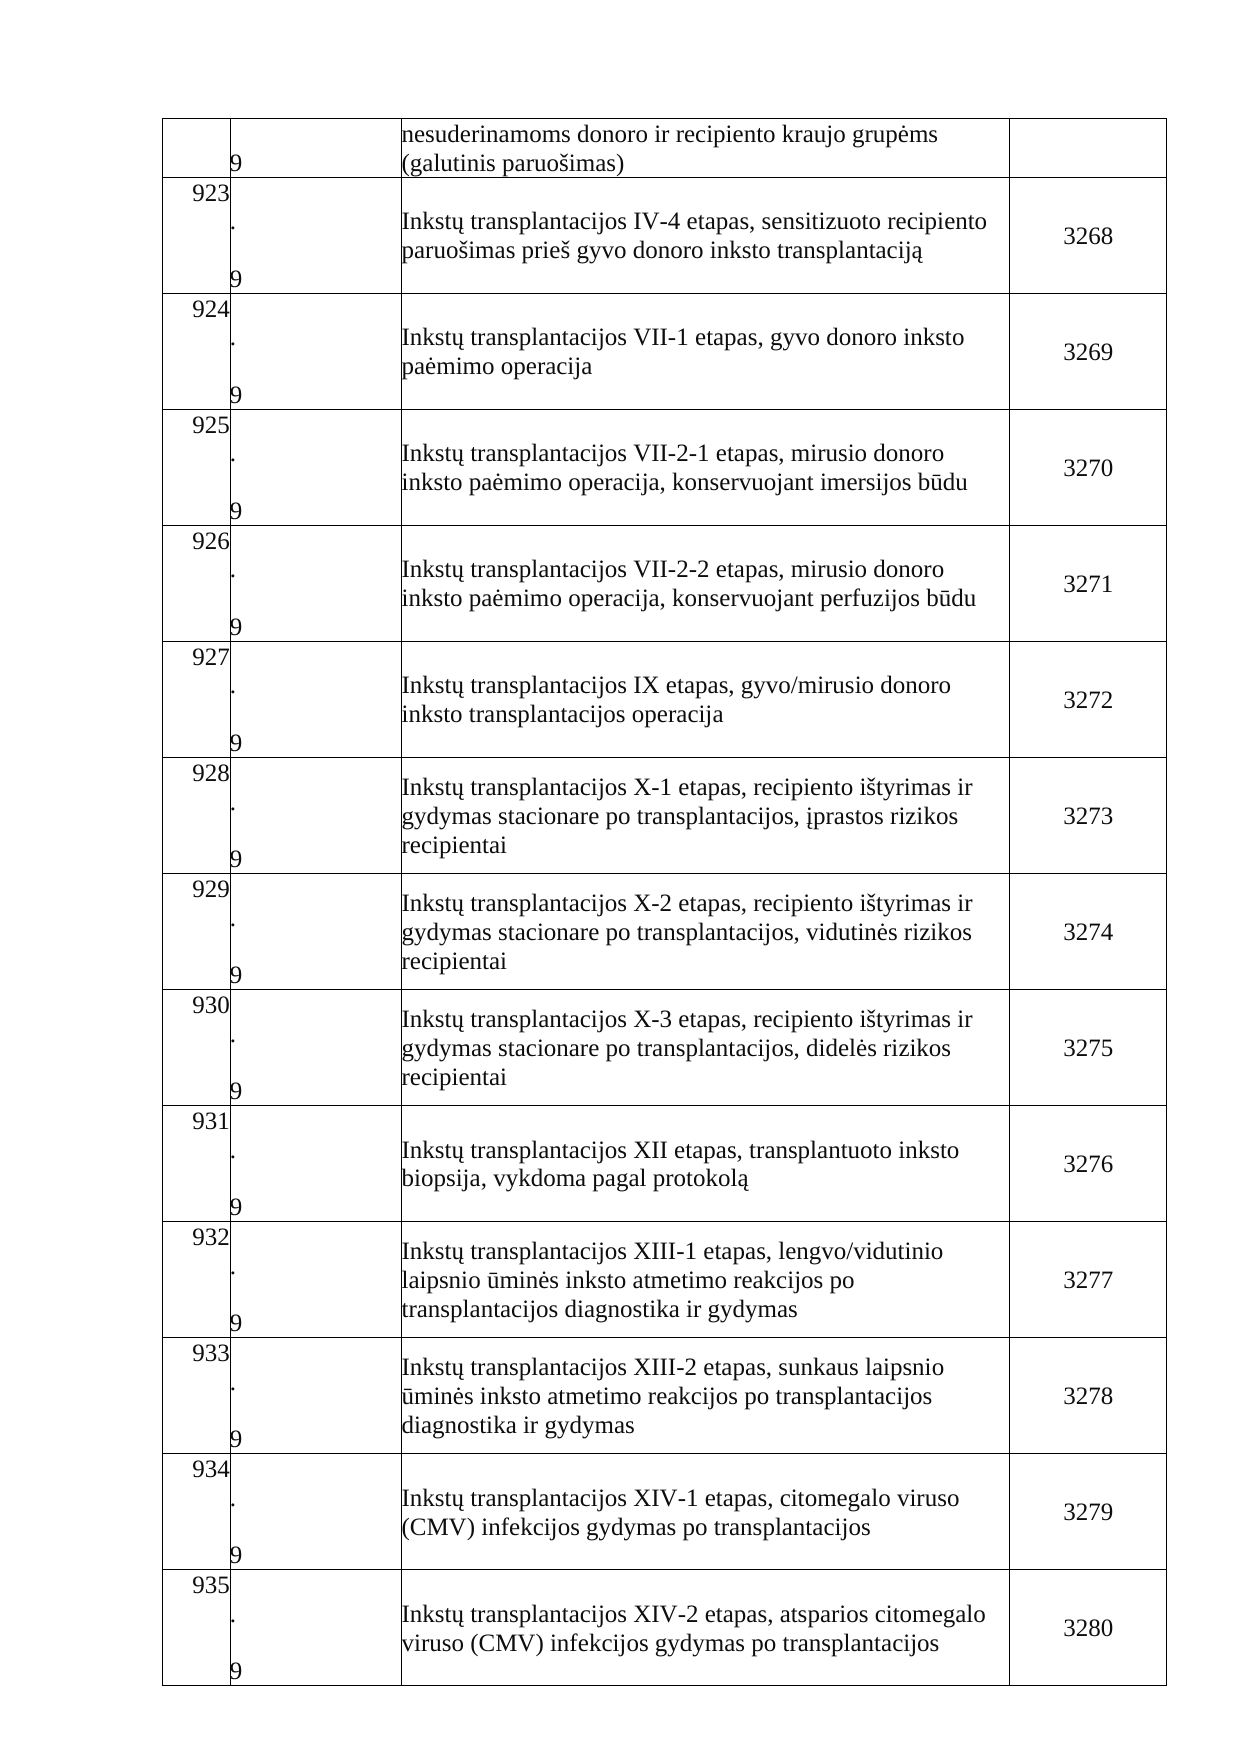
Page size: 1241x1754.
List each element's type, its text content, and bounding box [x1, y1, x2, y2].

table_cell 924. 9 [163, 294, 230, 409]
table_cell 934. 9 [163, 1454, 230, 1569]
table_cell [231, 1106, 401, 1221]
table_cell Inkstų transplantacijos XIII-2 etapas, sunkaus laipsnio ūminės inksto atmetimo reakcijos po transplantacijos diagnostika ir gydymas [402, 1338, 1009, 1453]
table_cell [232, 1548, 238, 1555]
table_cell [232, 852, 238, 859]
table_cell Inkstų transplantacijos VII-2-1 etapas, mirusio donoro inksto paėmimo operacija, konservuojant imersijos būdu [402, 410, 1009, 525]
table_cell 3275 [1010, 990, 1166, 1105]
table_cell [231, 860, 238, 866]
table_cell [232, 504, 238, 511]
table_cell 3278 [1010, 1338, 1166, 1453]
table_cell Inkstų transplantacijos IV-4 etapas, sensitizuoto recipiento paruošimas prieš gyvo donoro inksto transplantaciją [402, 178, 1009, 293]
table_cell [231, 164, 238, 170]
table_cell 926. 9 [163, 526, 230, 641]
table_cell [232, 1316, 238, 1323]
table_cell [231, 512, 238, 518]
table_cell Inkstų transplantacijos XIV-2 etapas, atsparios citomegalo viruso (CMV) infekcijos gydymas po transplantacijos [402, 1570, 1009, 1685]
table_cell nesuderinamoms donoro ir recipiento kraujo grupėms (galutinis paruošimas) [402, 119, 1009, 177]
table_cell 3280 [1010, 1570, 1166, 1685]
table_cell [231, 628, 238, 634]
table_cell [232, 156, 238, 163]
table_cell Inkstų transplantacijos X-3 etapas, recipiento ištyrimas ir gydymas stacionare po transplantacijos, didelės rizikos recipientai [402, 990, 1009, 1105]
table_cell [231, 1092, 238, 1098]
table_cell Inkstų transplantacijos VII-1 etapas, gyvo donoro inksto paėmimo operacija [402, 294, 1009, 409]
table_cell 3273 [1010, 758, 1166, 873]
table_cell Inkstų transplantacijos X-1 etapas, recipiento ištyrimas ir gydymas stacionare po transplantacijos, įprastos rizikos recipientai [402, 758, 1009, 873]
table_cell 932. 9 [163, 1222, 230, 1337]
table_cell 3276 [1010, 1106, 1166, 1221]
table_cell [232, 1432, 238, 1439]
table_cell [232, 736, 238, 743]
table_cell [231, 1454, 401, 1569]
table_cell 931. 9 [163, 1106, 230, 1221]
table_cell [232, 388, 238, 395]
table_cell 3268 [1010, 178, 1166, 293]
table_cell [1010, 119, 1166, 177]
table_cell Inkstų transplantacijos XIV-1 etapas, citomegalo viruso (CMV) infekcijos gydymas po transplantacijos [402, 1454, 1009, 1569]
table_cell [231, 642, 401, 757]
table_cell [231, 1440, 238, 1446]
table_cell 3272 [1010, 642, 1166, 757]
table_cell [231, 1208, 238, 1214]
table_cell Inkstų transplantacijos XIII-1 etapas, lengvo/vidutinio laipsnio ūminės inksto atmetimo reakcijos po transplantacijos diagnostika ir gydymas [402, 1222, 1009, 1337]
table_cell 3270 [1010, 410, 1166, 525]
table_cell 3271 [1010, 526, 1166, 641]
table_cell Inkstų transplantacijos VII-2-2 etapas, mirusio donoro inksto paėmimo operacija, konservuojant perfuzijos būdu [402, 526, 1009, 641]
table_cell [231, 410, 401, 525]
table_cell 933. 9 [163, 1338, 230, 1453]
table_cell 923. 9 [163, 178, 230, 293]
table_cell 922. 9 [163, 119, 230, 177]
table_cell Inkstų transplantacijos X-2 etapas, recipiento ištyrimas ir gydymas stacionare po transplantacijos, vidutinės rizikos recipientai [402, 874, 1009, 989]
table_cell 3274 [1010, 874, 1166, 989]
table_cell [231, 1570, 401, 1685]
table_cell 935. 9 [163, 1570, 230, 1685]
table_cell 3279 [1010, 1454, 1166, 1569]
table_cell [232, 1664, 238, 1671]
table_cell 929. 9 [163, 874, 230, 989]
table_cell [232, 1084, 238, 1091]
table_cell [232, 620, 238, 627]
table_cell [232, 968, 238, 975]
table_cell 927. 9 [163, 642, 230, 757]
table_cell [231, 1324, 238, 1330]
table_cell 930. 9 [163, 990, 230, 1105]
table_cell [231, 758, 401, 873]
table_cell [231, 280, 238, 286]
table_cell 3277 [1010, 1222, 1166, 1337]
table_cell [231, 976, 238, 982]
table_cell [231, 294, 401, 409]
table_cell [231, 396, 238, 402]
table_cell [231, 119, 401, 177]
table_cell [232, 272, 238, 279]
table_cell Inkstų transplantacijos IX etapas, gyvo/mirusio donoro inksto transplantacijos operacija [402, 642, 1009, 757]
table_cell [232, 1200, 238, 1207]
table_cell [231, 990, 401, 1105]
table_cell [231, 744, 238, 750]
table_cell 928. 9 [163, 758, 230, 873]
table_cell [231, 1222, 401, 1337]
table_cell [231, 874, 401, 989]
table_cell 3269 [1010, 294, 1166, 409]
table_cell [231, 1556, 238, 1562]
table_cell Inkstų transplantacijos XII etapas, transplantuoto inksto biopsija, vykdoma pagal protokolą [402, 1106, 1009, 1221]
table_cell [231, 1338, 401, 1453]
table_cell [231, 1672, 238, 1678]
table_cell 925. 9 [163, 410, 230, 525]
table_cell [231, 178, 401, 293]
table_cell [231, 526, 401, 641]
